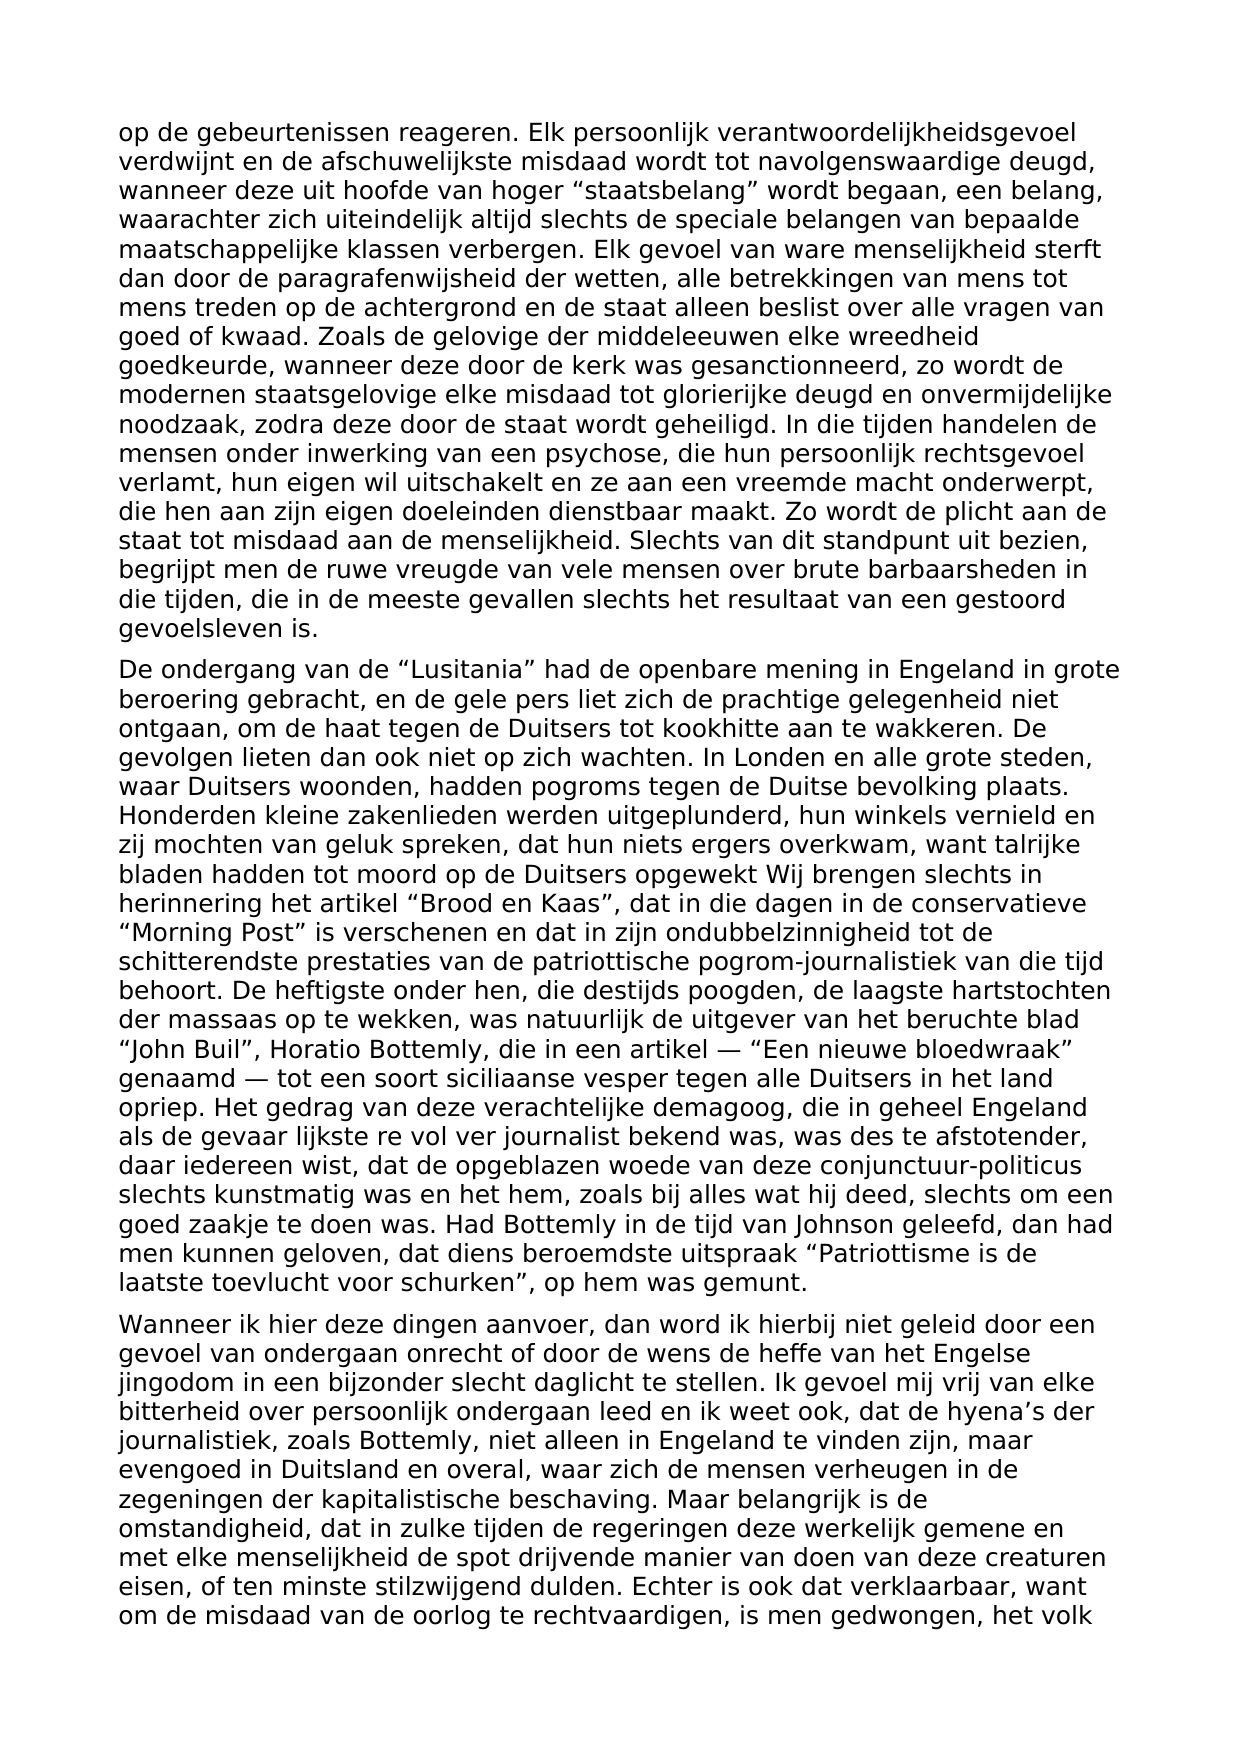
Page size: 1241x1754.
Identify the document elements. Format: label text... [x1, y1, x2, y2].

text op de gebeurtenissen reageren. Elk persoonlijk verantwoordelijkheidsgevoel verdwijnt en de afschuwelijkste misdaad wordt tot navolgenswaardige deugd, wanneer deze uit hoofde van hoger “staatsbelang” wordt begaan, een belang, waarachter zich uiteindelijk altijd slechts de speciale belangen van bepaalde maatschappelijke klassen verbergen. Elk gevoel van ware menselijkheid sterft dan door de paragrafenwijsheid der wetten, alle betrekkingen van mens tot mens treden op de achtergrond en de staat alleen beslist over alle vragen van goed of kwaad. Zoals de gelovige der middeleeuwen elke wreedheid goedkeurde, wanneer deze door de kerk was gesanctionneerd, zo wordt de modernen staatsgelovige elke misdaad tot glorierijke deugd en onvermijdelijke noodzaak, zodra deze door de staat wordt geheiligd. In die tijden handelen de mensen onder inwerking van een psychose, die hun persoonlijk rechtsgevoel verlamt, hun eigen wil uitschakelt en ze aan een vreemde macht onderwerpt, die hen aan zijn eigen doeleinden dienstbaar maakt. Zo wordt de plicht aan de staat tot misdaad aan de menselijkheid. Slechts van dit standpunt uit bezien, begrijpt men de ruwe vreugde van vele mensen over brute barbaarsheden in die tijden, die in de meeste gevallen slechts het resultaat van een gestoord gevoelsleven is. [118, 118, 1122, 643]
text De ondergang van de “Lusitania” had de openbare mening in Engeland in grote beroering gebracht, en de gele pers liet zich de prachtige gelegenheid niet ontgaan, om de haat tegen de Duitsers tot kookhitte aan te wakkeren. De gevolgen lieten dan ook niet op zich wachten. In Londen en alle grote steden, waar Duitsers woonden, hadden pogroms tegen de Duitse bevolking plaats. Honderden kleine zakenlieden werden uitgeplunderd, hun winkels vernield en zij mochten van geluk spreken, dat hun niets ergers overkwam, want talrijke bladen hadden tot moord op de Duitsers opgewekt Wij brengen slechts in herinnering het artikel “Brood en Kaas”, dat in die dagen in de conservatieve “Morning Post” is verschenen en dat in zijn ondubbelzinnigheid tot de schitterendste prestaties van de patriottische pogrom-journalistiek van die tijd behoort. De heftigste onder hen, die destijds poogden, de laagste hartstochten der massaas op te wekken, was natuurlijk de uitgever van het beruchte blad “John Buil”, Horatio Bottemly, die in een artikel — “Een nieuwe bloedwraak” genaamd — tot een soort siciliaanse vesper tegen alle Duitsers in het land opriep. Het gedrag van deze verachtelijke demagoog, die in geheel Engeland als de gevaar lijkste re vol ver journalist bekend was, was des te afstotender, daar iedereen wist, dat de opgeblazen woede van deze conjunctuur-politicus slechts kunstmatig was en het hem, zoals bij alles wat hij deed, slechts om een goed zaakje te doen was. Had Bottemly in de tijd van Johnson geleefd, dan had men kunnen geloven, dat diens beroemdste uitspraak “Patriottisme is de laatste toevlucht voor schurken”, op hem was gemunt. [118, 656, 1122, 1297]
text Wanneer ik hier deze dingen aanvoer, dan word ik hierbij niet geleid door een gevoel van ondergaan onrecht of door de wens de heffe van het Engelse jingodom in een bijzonder slecht daglicht te stellen. Ik gevoel mij vrij van elke bitterheid over persoonlijk ondergaan leed en ik weet ook, dat de hyena’s der journalistiek, zoals Bottemly, niet alleen in Engeland te vinden zijn, maar evengoed in Duitsland en overal, waar zich de mensen verheugen in de zegeningen der kapitalistische beschaving. Maar belangrijk is de omstandigheid, dat in zulke tijden de regeringen deze werkelijk gemene en met elke menselijkheid de spot drijvende manier van doen van deze creaturen eisen, of ten minste stilzwijgend dulden. Echter is ook dat verklaarbaar, want om de misdaad van de oorlog te rechtvaardigen, is men gedwongen, het volk [118, 1310, 1122, 1631]
